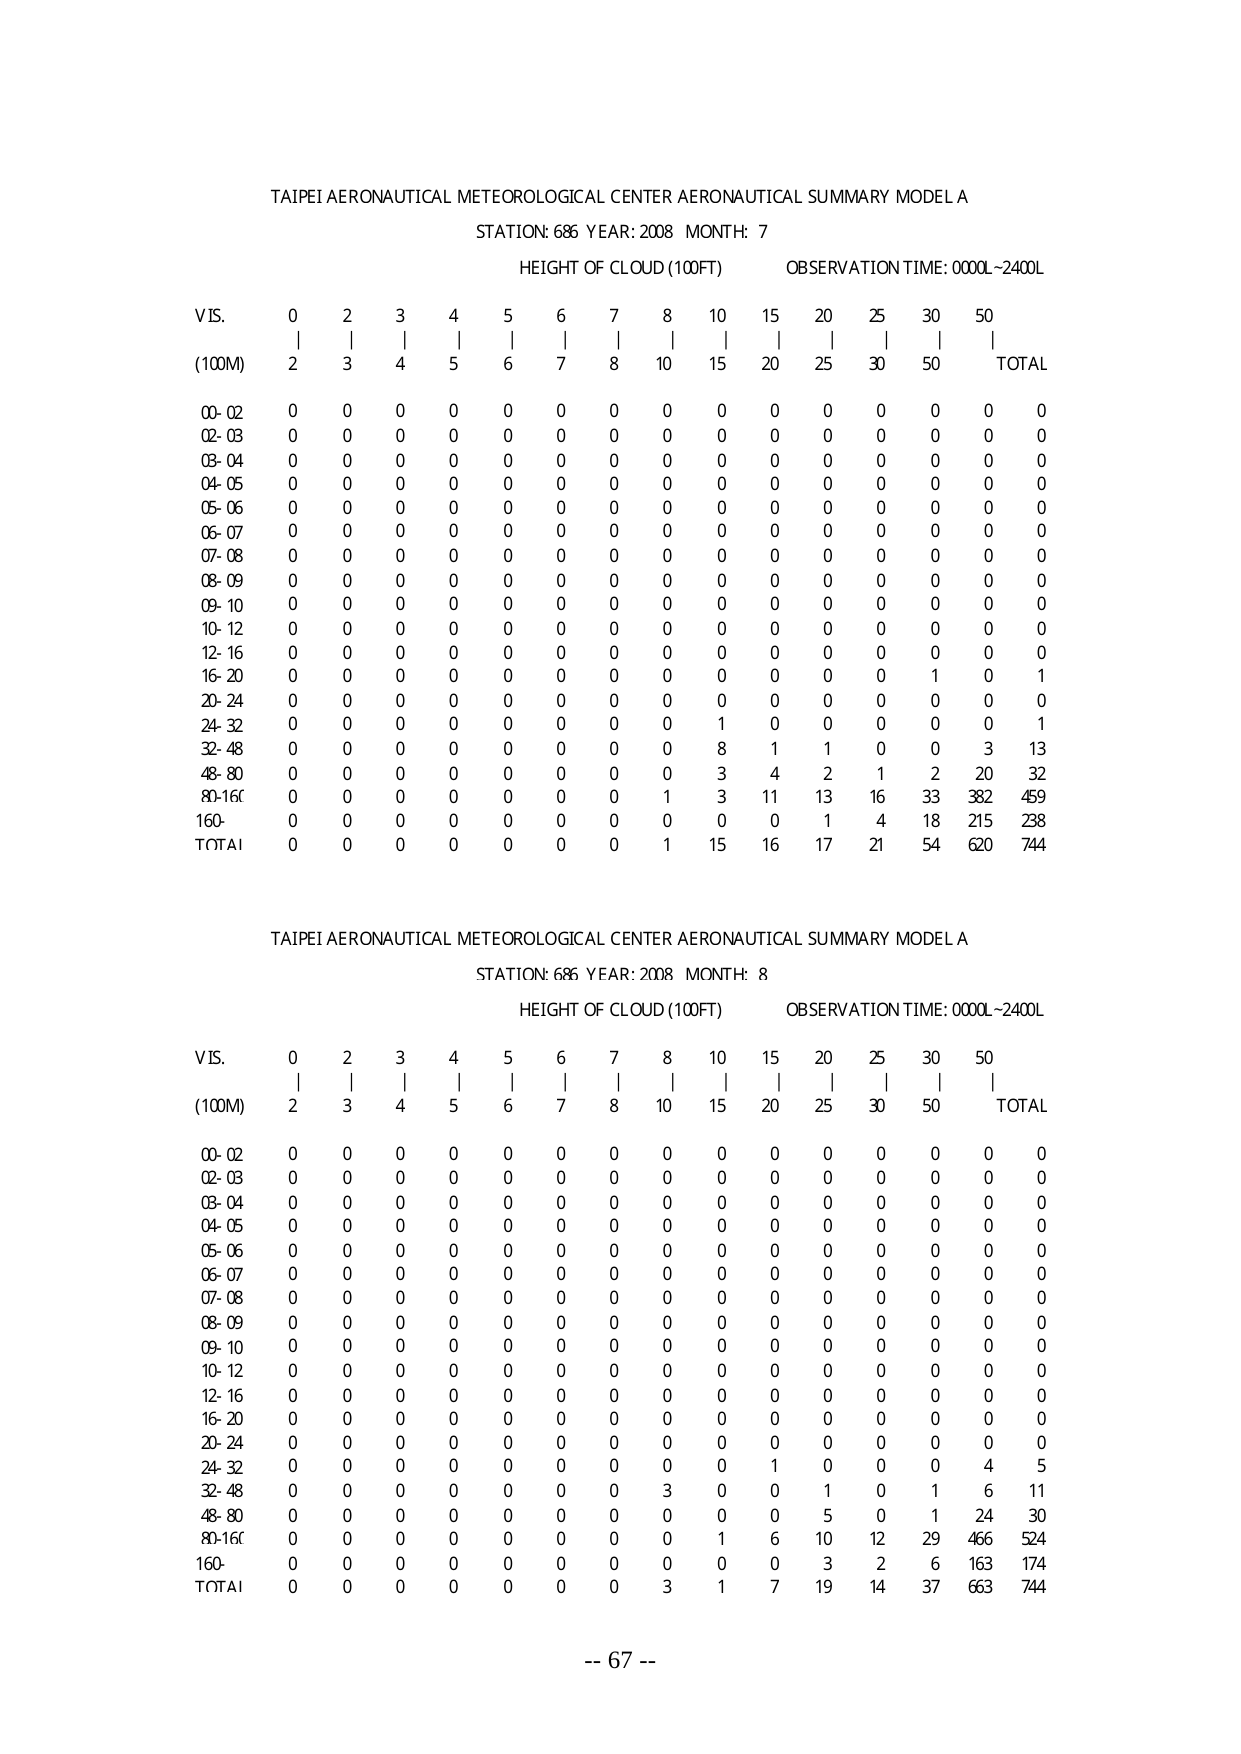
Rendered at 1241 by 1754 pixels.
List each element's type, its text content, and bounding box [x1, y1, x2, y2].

text -- 67 -- [543, 1637, 697, 1674]
